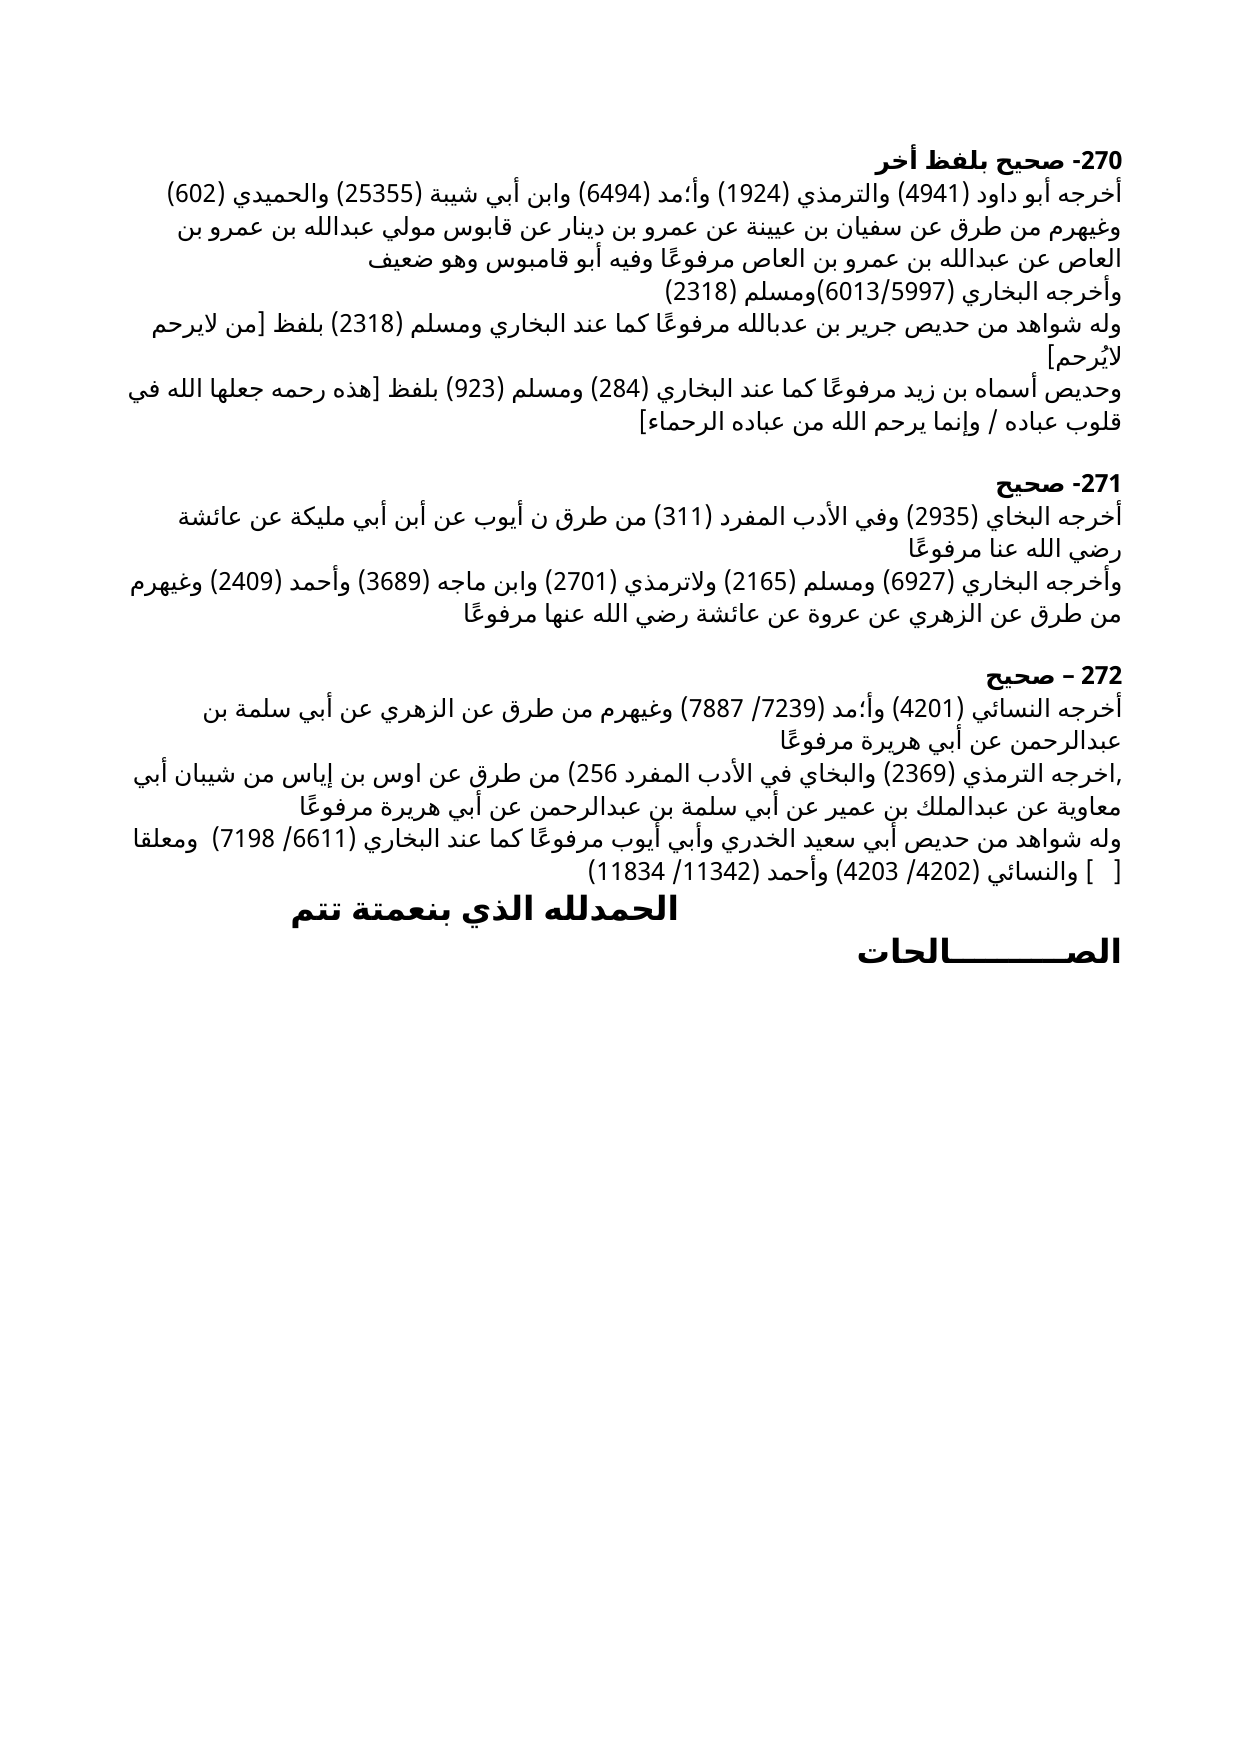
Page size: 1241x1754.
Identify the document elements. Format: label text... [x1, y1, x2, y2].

text 271- صحيح [118, 470, 1122, 502]
text وأخرجه البخاري (6013/5997)ومسلم (2318) [118, 278, 1122, 310]
text 272 – صحيح [118, 662, 1122, 695]
text أخرجه أبو داود (4941) والترمذي (1924) وأ؛مد (6494) وابن أبي شيبة (25355) والحميدي (602) وغيهرم من طرق عن سفيان بن عيينة عن عمرو بن دينار عن قابوس مولي عبدالله بن عمرو بن العاص عن عبدالله بن عمرو بن العاص مرفوعًا وفيه أبو قامبوس وهو ضعيف [118, 180, 1122, 278]
text الحمدلله الذي بنعمتة تتم الصــــــــــالحات [118, 890, 1122, 977]
text 270- صحيح بلفظ أخر [118, 147, 1122, 180]
text وحديص أسماه بن زيد مرفوعًا كما عند البخاري (284) ومسلم (923) بلفظ [هذه رحمه جعلها الله في قلوب عباده / وإنما يرحم الله من عباده الرحماء] [118, 376, 1122, 441]
text ,اخرجه الترمذي (2369) والبخاي في الأدب المفرد 256) من طرق عن اوس بن إياس من شيبان أبي معاوية عن عبدالملك بن عمير عن أبي سلمة بن عبدالرحمن عن أبي هريرة مرفوعًا [118, 760, 1122, 825]
text وله شواهد من حديص أبي سعيد الخدري وأبي أيوب مرفوعًا كما عند البخاري (6611/ 7198) ومعلقا [ ] والنسائي (4202/ 4203) وأحمد (11342/ 11834) [118, 825, 1122, 890]
text وله شواهد من حديص جرير بن عدبالله مرفوعًا كما عند البخاري ومسلم (2318) بلفظ [من لايرحم لايُرحم] [118, 310, 1122, 376]
text أخرجه البخاي (2935) وفي الأدب المفرد (311) من طرق ن أيوب عن أبن أبي مليكة عن عائشة رضي الله عنا مرفوعًا [118, 502, 1122, 568]
text أخرجه النسائي (4201) وأ؛مد (7239/ 7887) وغيهرم من طرق عن الزهري عن أبي سلمة بن عبدالرحمن عن أبي هريرة مرفوعًا [118, 695, 1122, 760]
text وأخرجه البخاري (6927) ومسلم (2165) ولاترمذي (2701) وابن ماجه (3689) وأحمد (2409) وغيهرم من طرق عن الزهري عن عروة عن عائشة رضي الله عنها مرفوعًا [118, 568, 1122, 633]
